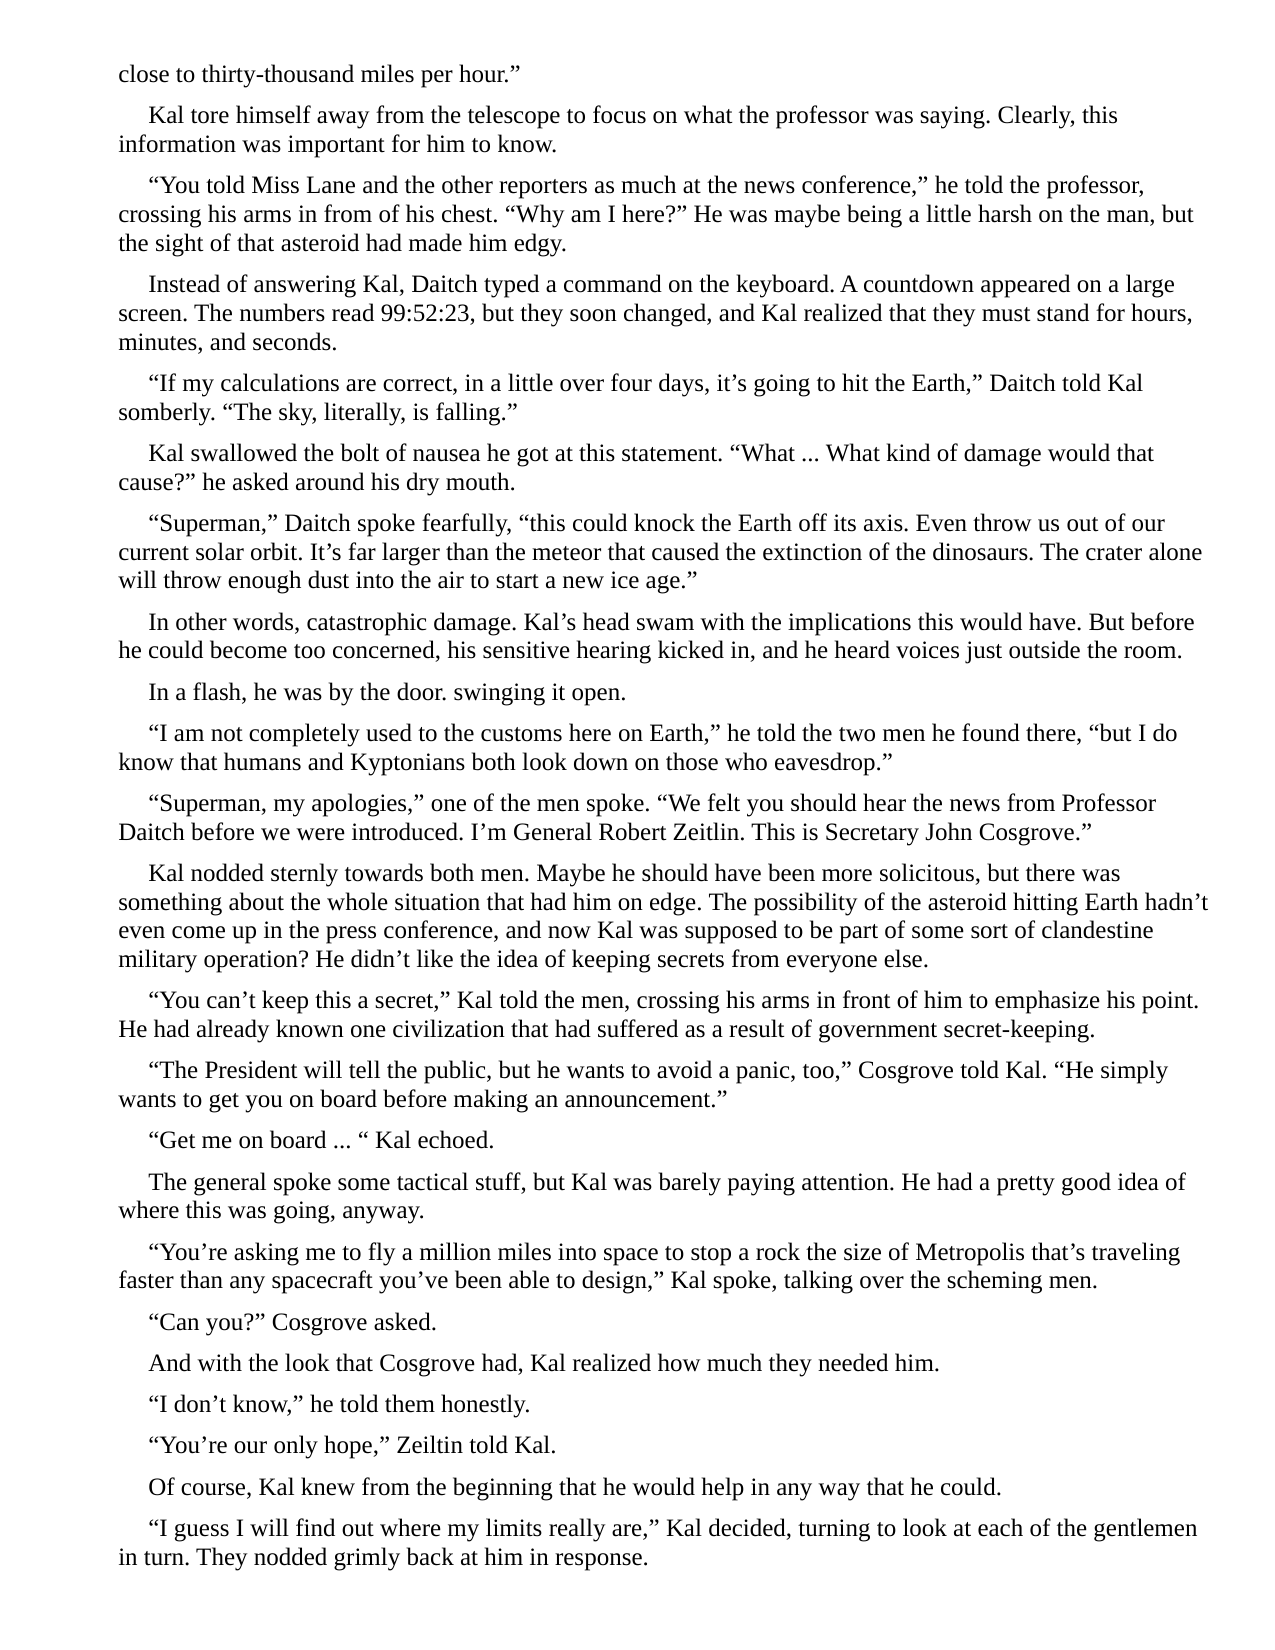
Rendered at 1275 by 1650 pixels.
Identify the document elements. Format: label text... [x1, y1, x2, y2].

text “I don’t know,” he told them honestly. [118, 1389, 1216, 1418]
text “The President will tell the public, but he wants to avoid a panic, too,” Cosgrove told Kal. “He simply wants to get you on board before making an announcement.” [118, 1055, 1216, 1113]
text “You told Miss Lane and the other reporters as much at the news conference,” he told the professor, crossing his arms in from of his chest. “Why am I here?” He was maybe being a little harsh on the man, but the sight of that asteroid had made him edgy. [118, 170, 1216, 257]
text “You’re our only hope,” Zeiltin told Kal. [118, 1430, 1216, 1459]
text The general spoke some tactical stuff, but Kal was barely paying attention. He had a pretty good idea of where this was going, anyway. [118, 1167, 1216, 1224]
text close to thirty-thousand miles per hour.” [118, 59, 1216, 88]
text “Superman,” Daitch spoke fearfully, “this could knock the Earth off its axis. Even throw us out of our current solar orbit. It’s far larger than the meteor that caused the extinction of the dinosaurs. The crater alone will throw enough dust into the air to start a new ice age.” [118, 508, 1216, 594]
text Instead of answering Kal, Daitch typed a command on the keyboard. A countdown appeared on a large screen. The numbers read 99:52:23, but they soon changed, and Kal realized that they must stand for hours, minutes, and seconds. [118, 269, 1216, 355]
text In a flash, he was by the door. swinging it open. [118, 677, 1216, 705]
text Kal tore himself away from the telescope to focus on what the professor was saying. Clearly, this information was important for him to know. [118, 100, 1216, 158]
text Kal swallowed the bolt of nausea he got at this statement. “What ... What kind of damage would that cause?” he asked around his dry mouth. [118, 438, 1216, 495]
text “Can you?” Cosgrove asked. [118, 1307, 1216, 1335]
text “Superman, my apologies,” one of the men spoke. “We felt you should hear the news from Professor Daitch before we were introduced. I’m General Robert Zeitlin. This is Secretary John Cosgrove.” [118, 788, 1216, 845]
text “If my calculations are correct, in a little over four days, it’s going to hit the Earth,” Daitch told Kal somberly. “The sky, literally, is falling.” [118, 368, 1216, 425]
text “I am not completely used to the customs here on Earth,” he told the two men he found there, “but I do know that humans and Kyptonians both look down on those who eavesdrop.” [118, 718, 1216, 775]
text In other words, catastrophic damage. Kal’s head swam with the implications this would have. But before he could become too concerned, his sensitive hearing kicked in, and he heard voices just outside the room. [118, 607, 1216, 664]
text Of course, Kal knew from the beginning that he would help in any way that he could. [118, 1472, 1216, 1500]
text “Get me on board ... “ Kal echoed. [118, 1125, 1216, 1154]
text “You’re asking me to fly a million miles into space to stop a rock the size of Metropolis that’s traveling faster than any spacecraft you’ve been able to design,” Kal spoke, talking over the scheming men. [118, 1237, 1216, 1294]
text Kal nodded sternly towards both men. Maybe he should have been more solicitous, but there was something about the whole situation that had him on edge. The possibility of the asteroid hitting Earth hadn’t even come up in the press conference, and now Kal was supposed to be part of some sort of clandestine military operation? He didn’t like the idea of keeping secrets from everyone else. [118, 858, 1216, 973]
text “You can’t keep this a secret,” Kal told the men, crossing his arms in front of him to emphasize his point. He had already known one civilization that had suffered as a result of government secret-keeping. [118, 985, 1216, 1043]
text And with the look that Cosgrove had, Kal realized how much they needed him. [118, 1348, 1216, 1377]
text “I guess I will find out where my limits really are,” Kal decided, turning to look at each of the gentlemen in turn. They nodded grimly back at him in response. [118, 1513, 1216, 1570]
